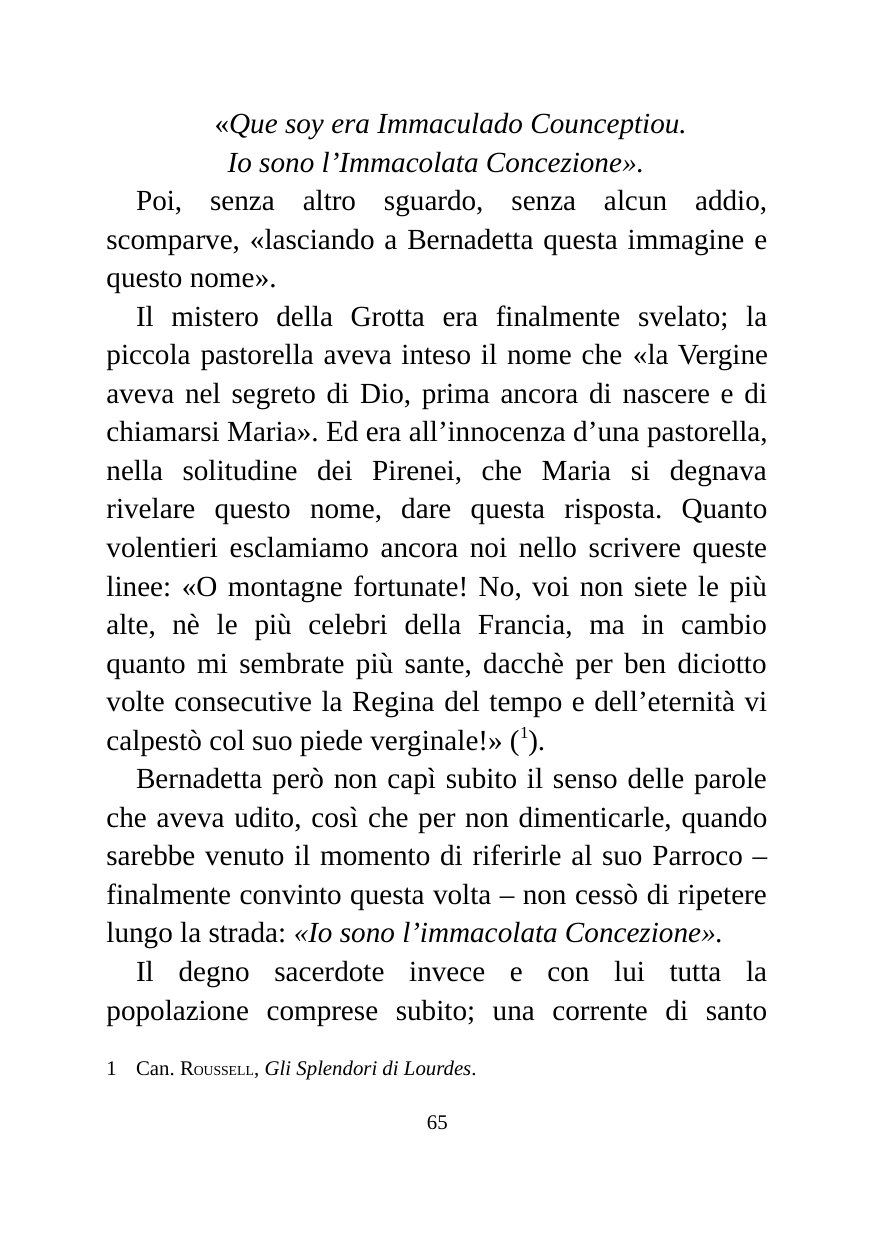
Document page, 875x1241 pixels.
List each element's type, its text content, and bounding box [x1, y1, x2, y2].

text Il degno sacerdote invece e con lui tutta la popolazione comprese subito; una corrente di santo [106, 954, 768, 1026]
text Poi, senza altro sguardo, senza alcun addio, scomparve, «lasciando a Bernadetta questa immagine e questo nome». [106, 183, 768, 294]
text Il mistero della Grotta era finalmente svelato; la piccola pastorella aveva inteso il nome che «la Vergine aveva nel segreto di Dio, prima ancora di nascere e di chiamarsi Maria». Ed era all’innocenza d’una pastorella, nella solitudine dei Pirenei, che Maria si degnava rivelare questo nome, dare questa risposta. Quanto volentieri esclamiamo ancora noi nello scrivere queste linee: «O montagne fortunate! No, voi non siete le più alte, nè le più celebri della Francia, ma in cambio quanto mi sembrate più sante, dacchè per ben diciotto volte consecutive la Regina del tempo e dell’eternità vi calpestò col suo piede verginale!» (). [106, 299, 768, 756]
text «Que soy era Immaculado Counceptiou. Io sono l’Immacolata Concezione». [106, 106, 768, 178]
text Can. Roussell, Gli Splendori di Lourdes. [106, 1056, 768, 1080]
text Bernadetta però non capì subito il senso delle parole che aveva udito, così che per non dimenticarle, quando sarebbe venuto il momento di riferirle al suo Parroco – finalmente convinto questa volta – non cessò di ripetere lungo la strada: «Io sono l’immacolata Concezione». [106, 761, 768, 949]
